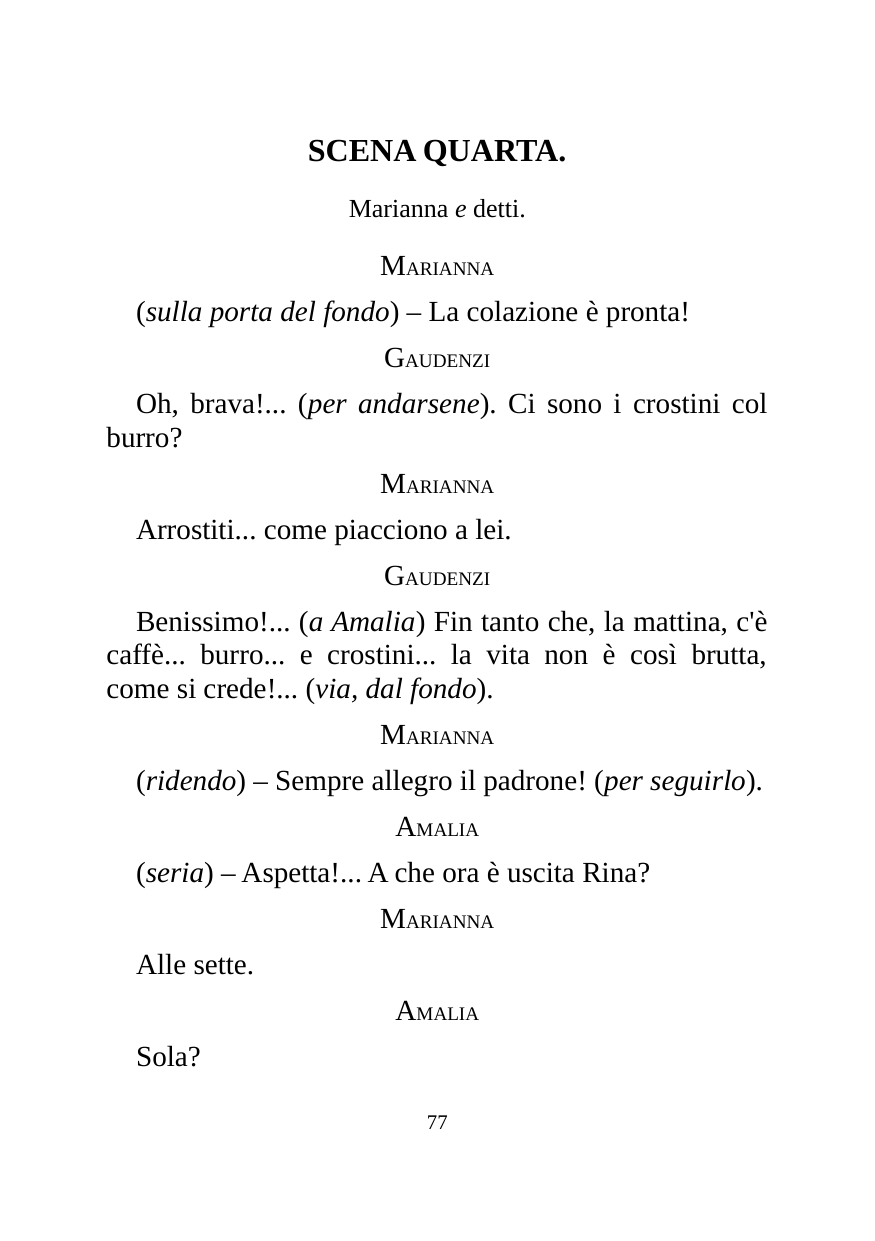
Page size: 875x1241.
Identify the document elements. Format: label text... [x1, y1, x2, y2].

text Marianna [106, 717, 768, 751]
text (seria) – Aspetta!... A che ora è uscita Rina? [106, 855, 768, 889]
text Gaudenzi [106, 558, 768, 591]
text Marianna e detti. [106, 193, 768, 223]
text Marianna [106, 248, 768, 282]
text Marianna [106, 466, 768, 499]
text Marianna [106, 901, 768, 935]
subtitle SCENA QUARTA. [106, 131, 768, 168]
text Arrostiti... come piacciono a lei. [106, 512, 768, 545]
text Amalia [106, 993, 768, 1027]
text Oh, brava!... (per andarsene). Ci sono i crostini col burro? [106, 386, 768, 453]
text Alle sette. [106, 947, 768, 981]
text Sola? [106, 1039, 768, 1073]
text Gaudenzi [106, 340, 768, 374]
text Benissimo!... (a Amalia) Fin tanto che, la mattina, c'è caffè... burro... e crostini... la vita non è così brutta, come si crede!... (via, dal fondo). [106, 604, 768, 704]
text (ridendo) – Sempre allegro il padrone! (per seguirlo). [106, 763, 768, 797]
text Amalia [106, 809, 768, 843]
text (sulla porta del fondo) – La colazione è pronta! [106, 294, 768, 328]
